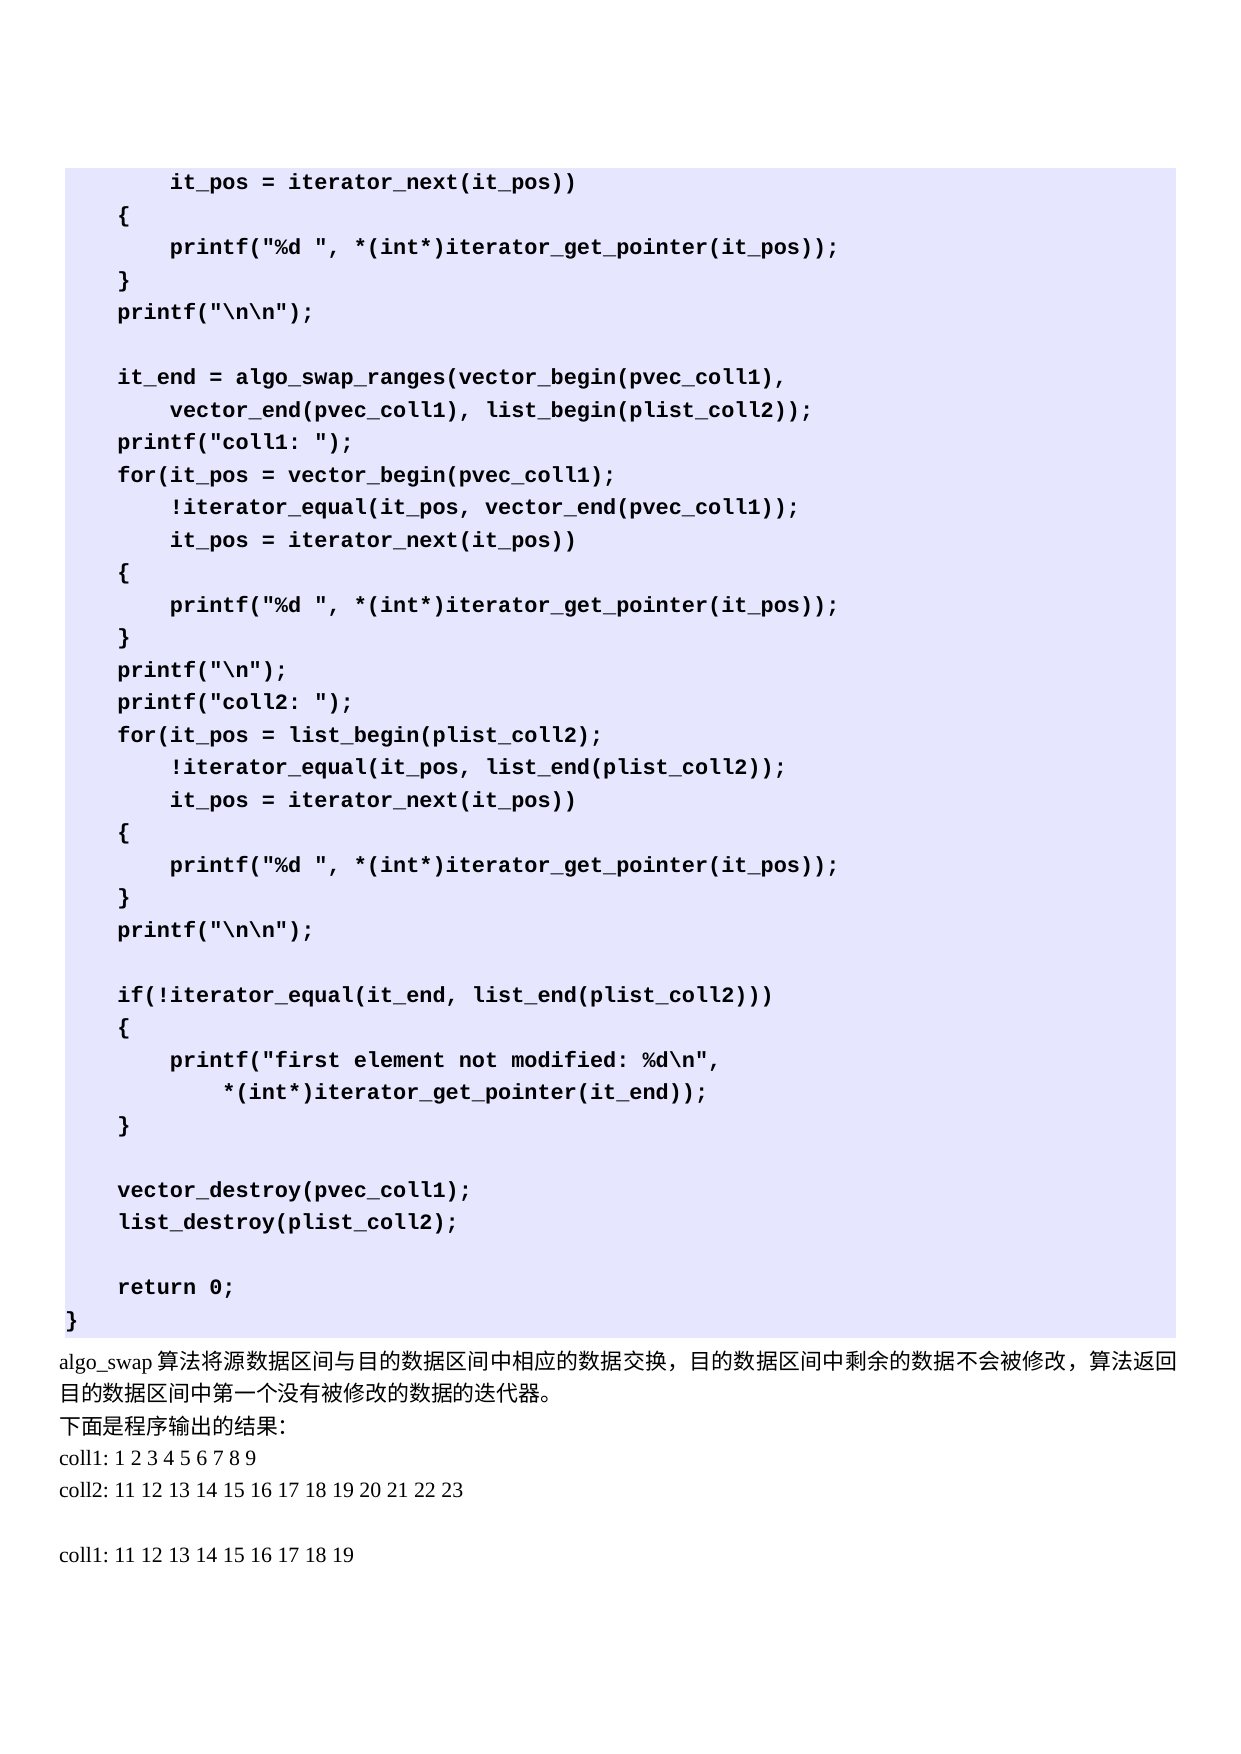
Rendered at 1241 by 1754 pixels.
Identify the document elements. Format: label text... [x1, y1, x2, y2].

text 下面是程序输出的结果： [59, 1408, 1181, 1441]
text algo_swap算法将源数据区间与目的数据区间中相应的数据交换，目的数据区间中剩余的数据不会被修改，算法返回目的数据区间中第一个没有被修改的数据的迭代器。 [59, 1345, 1181, 1408]
text coll1: 11 12 13 14 15 16 17 18 19 [59, 1538, 1181, 1571]
text coll1: 1 2 3 4 5 6 7 8 9 [59, 1441, 1181, 1473]
text coll2: 11 12 13 14 15 16 17 18 19 20 21 22 23 [59, 1473, 1181, 1506]
table_header it_pos = iterator_next(it_pos)) { printf("%d ", *(int*)iterator_get_pointer(it_pos)); } printf("\n\n"); it_end = algo_swap_ranges(vector_begin(pvec_coll1), vector_end(pvec_coll1), list_begin(plist_coll2)); printf("coll1: "); for(it_pos = vector_begin(pvec_coll1); !iterator_equal(it_pos, vector_end(pvec_coll1)); it_pos = iterator_next(it_pos)) { printf("%d ", *(int*)iterator_get_pointer(it_pos)); } printf("\n"); printf("coll2: "); for(it_pos = list_begin(plist_coll2); !iterator_equal(it_pos, list_end(plist_coll2)); it_pos = iterator_next(it_pos)) { printf("%d ", *(int*)iterator_get_pointer(it_pos)); } printf("\n\n"); if(!iterator_equal(it_end, list_end(plist_coll2))) { printf("first element not modified: %d\n", *(int*)iterator_get_pointer(it_end)); } vector_destroy(pvec_coll1); list_destroy(plist_coll2); return 0; } [60, 163, 1181, 1343]
